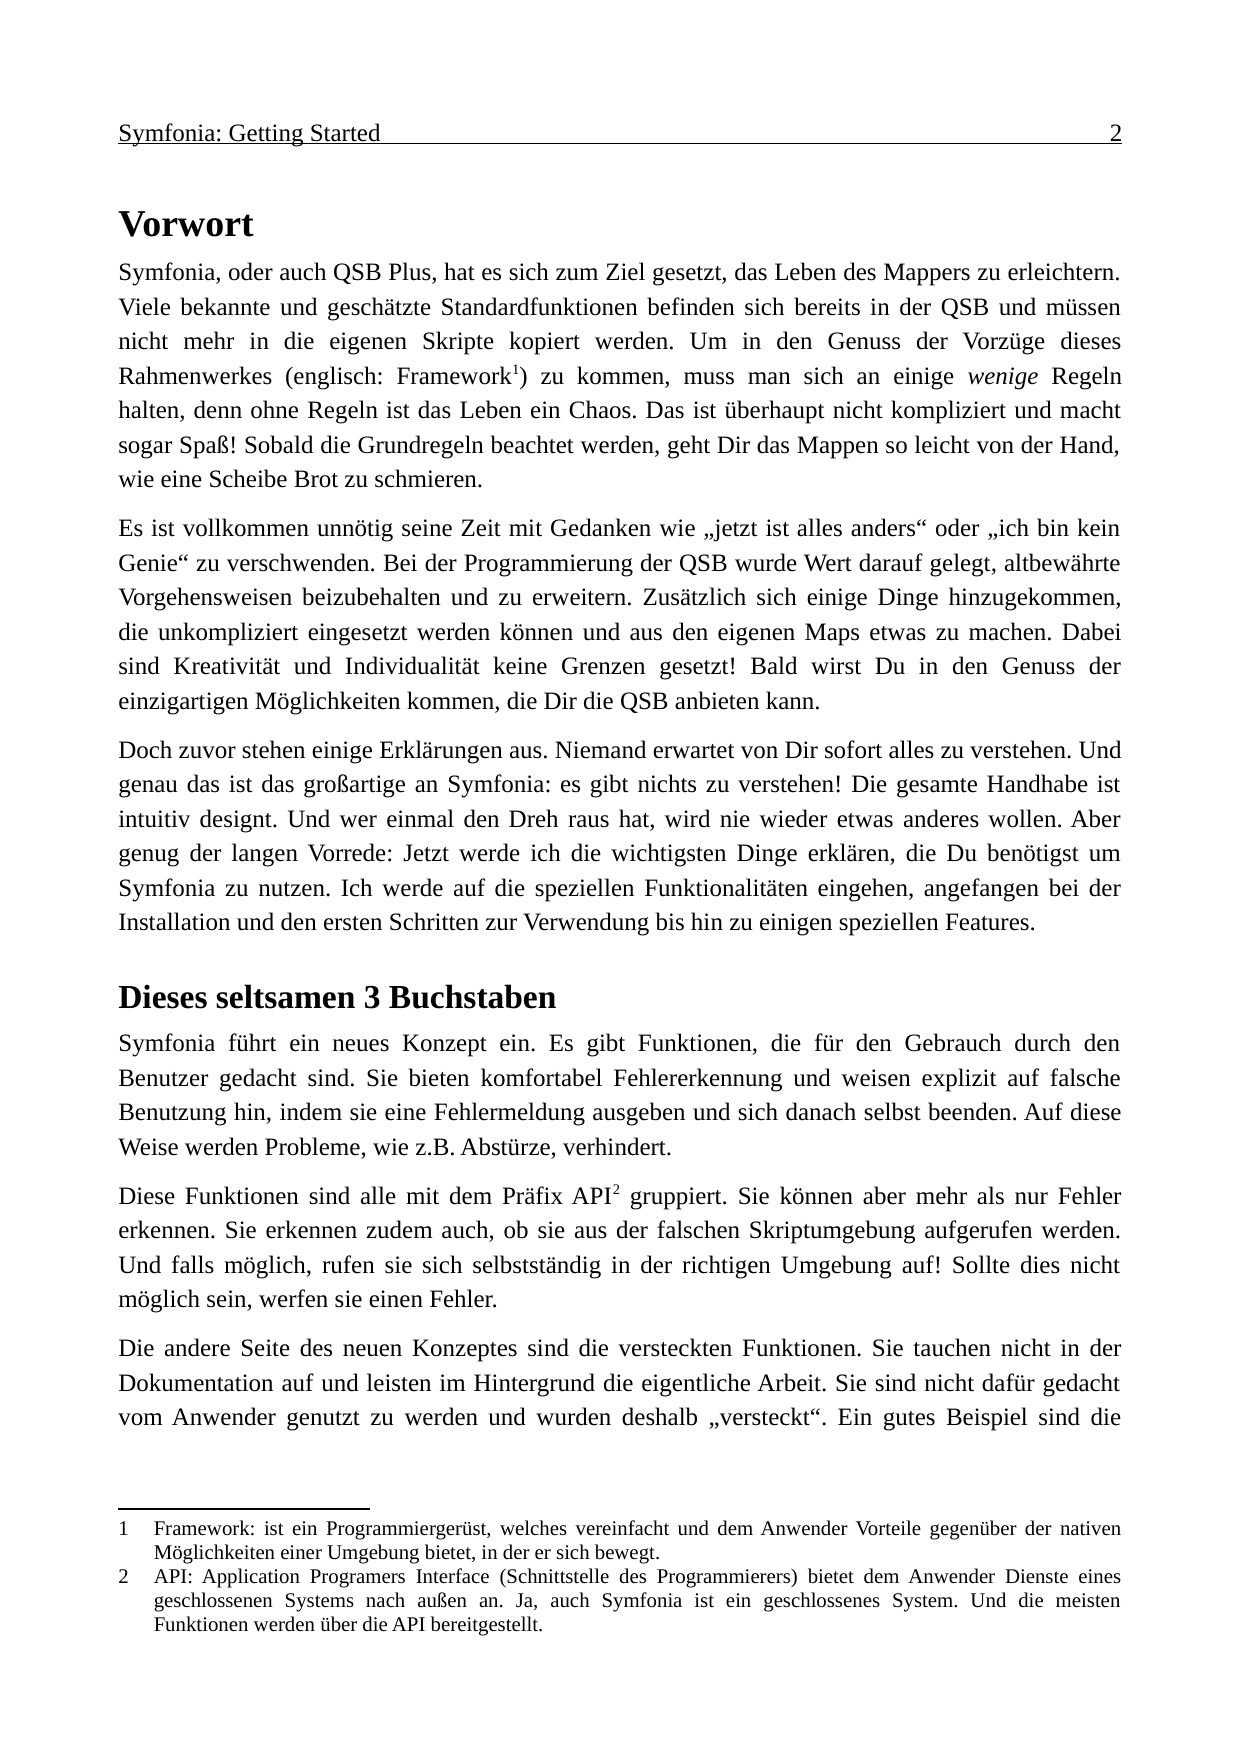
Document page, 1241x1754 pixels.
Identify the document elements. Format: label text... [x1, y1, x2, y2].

text Es ist vollkommen unnötig seine Zeit mit Gedanken wie „jetzt ist alles anders“ oder „ich bin kein Genie“ zu verschwenden. Bei der Programmierung der QSB wurde Wert darauf gelegt, altbewährte Vorgehensweisen beizubehalten und zu erweitern. Zusätzlich sich einige Dinge hinzugekommen, die unkompliziert eingesetzt werden können und aus den eigenen Maps etwas zu machen. Dabei sind Kreativität und Individualität keine Grenzen gesetzt! Bald wirst Du in den Genuss der einzigartigen Möglichkeiten kommen, die Dir die QSB anbieten kann. [118, 513, 1122, 714]
text Framework: ist ein Programmiergerüst, welches vereinfacht und dem Anwender Vorteile gegenüber der nativen Möglichkeiten einer Umgebung bietet, in der er sich bewegt. [118, 1516, 1122, 1564]
text API: Application Programers Interface (Schnittstelle des Programmierers) bietet dem Anwender Dienste eines geschlossenen Systems nach außen an. Ja, auch Symfonia ist ein geschlossenes System. Und die meisten Funktionen werden über die API bereitgestellt. [118, 1564, 1122, 1636]
text Die andere Seite des neuen Konzeptes sind die versteckten Funktionen. Sie tauchen nicht in der Dokumentation auf und leisten im Hintergrund die eigentliche Arbeit. Sie sind nicht dafür gedacht vom Anwender genutzt zu werden und wurden deshalb „versteckt“. Ein gutes Beispiel sind die [118, 1333, 1122, 1431]
subtitle Vorwort [118, 201, 1122, 245]
text Diese Funktionen sind alle mit dem Präfix API gruppiert. Sie können aber mehr als nur Fehler erkennen. Sie erkennen zudem auch, ob sie aus der falschen Skriptumgebung aufgerufen werden. Und falls möglich, rufen sie sich selbstständig in der richtigen Umgebung auf! Sollte dies nicht möglich sein, werfen sie einen Fehler. [118, 1181, 1122, 1313]
text Symfonia, oder auch QSB Plus, hat es sich zum Ziel gesetzt, das Leben des Mappers zu erleichtern. Viele bekannte und geschätzte Standardfunktionen befinden sich bereits in der QSB und müssen nicht mehr in die eigenen Skripte kopiert werden. Um in den Genuss der Vorzüge dieses Rahmenwerkes (englisch: Framework) zu kommen, muss man sich an einige wenige Regeln halten, denn ohne Regeln ist das Leben ein Chaos. Das ist überhaupt nicht kompliziert und macht sogar Spaß! Sobald die Grundregeln beachtet werden, geht Dir das Mappen so leicht von der Hand, wie eine Scheibe Brot zu schmieren. [118, 257, 1122, 493]
text Symfonia führt ein neues Konzept ein. Es gibt Funktionen, die für den Gebrauch durch den Benutzer gedacht sind. Sie bieten komfortabel Fehlererkennung und weisen explizit auf falsche Benutzung hin, indem sie eine Fehlermeldung ausgeben und sich danach selbst beenden. Auf diese Weise werden Probleme, wie z.B. Abstürze, verhindert. [118, 1028, 1122, 1161]
subtitle Dieses seltsamen 3 Buchstaben [118, 977, 1122, 1016]
text Doch zuvor stehen einige Erklärungen aus. Niemand erwartet von Dir sofort alles zu verstehen. Und genau das ist das großartige an Symfonia: es gibt nichts zu verstehen! Die gesamte Handhabe ist intuitiv designt. Und wer einmal den Dreh raus hat, wird nie wieder etwas anderes wollen. Aber genug der langen Vorrede: Jetzt werde ich die wichtigsten Dinge erklären, die Du benötigst um Symfonia zu nutzen. Ich werde auf die speziellen Funktionalitäten eingehen, angefangen bei der Installation und den ersten Schritten zur Verwendung bis hin zu einigen speziellen Features. [118, 735, 1122, 936]
